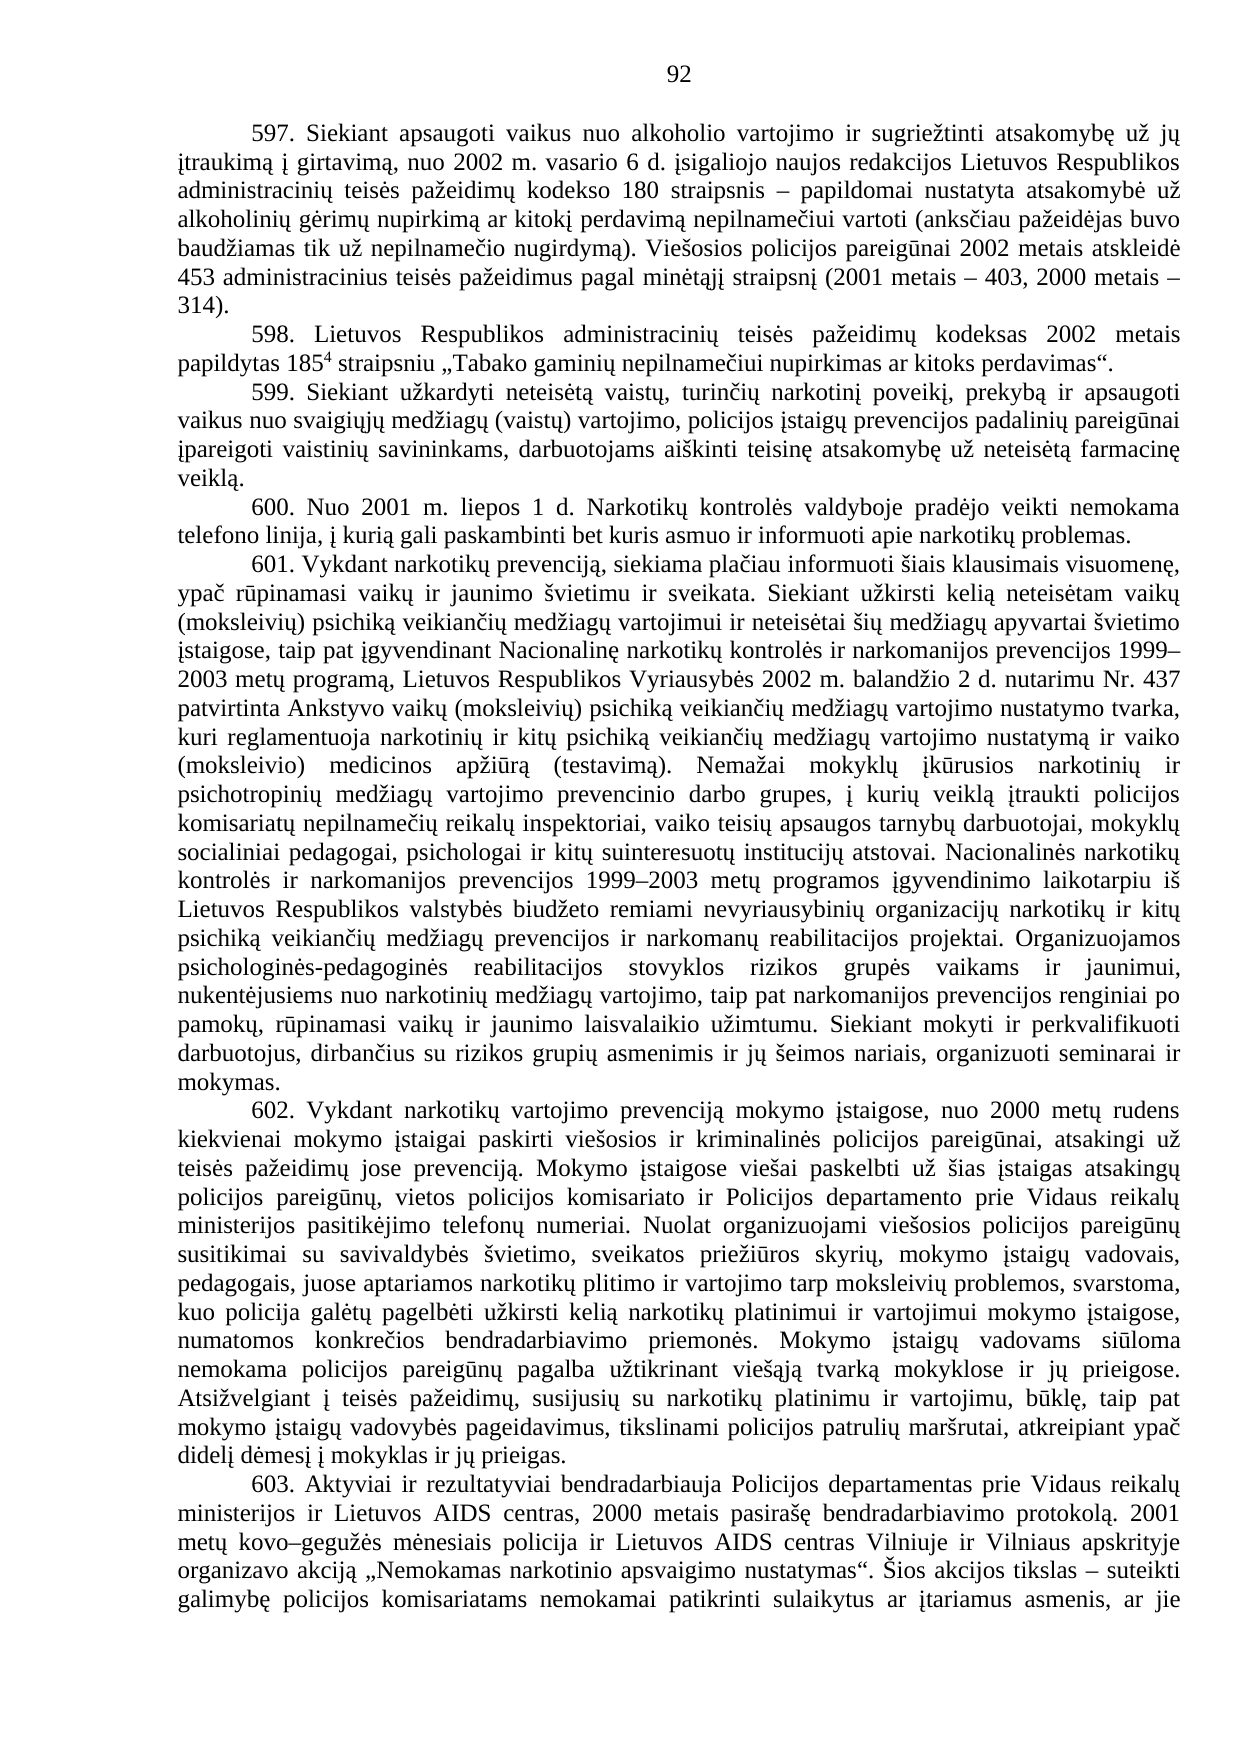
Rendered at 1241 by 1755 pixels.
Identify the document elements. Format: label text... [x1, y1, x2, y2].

text 597. Siekiant apsaugoti vaikus nuo alkoholio vartojimo ir sugriežtinti atsakomybę už jų įtraukimą į girtavimą, nuo 2002 m. vasario 6 d. įsigaliojo naujos redakcijos Lietuvos Respublikos administracinių teisės pažeidimų kodekso 180 straipsnis – papildomai nustatyta atsakomybė už alkoholinių gėrimų nupirkimą ar kitokį perdavimą nepilnamečiui vartoti (anksčiau pažeidėjas buvo baudžiamas tik už nepilnamečio nugirdymą). Viešosios policijos pareigūnai 2002 metais atskleidė 453 administracinius teisės pažeidimus pagal minėtąjį straipsnį (2001 metais – 403, 2000 metais – 314). [177, 118, 1181, 319]
text 603. Aktyviai ir rezultatyviai bendradarbiauja Policijos departamentas prie Vidaus reikalų ministerijos ir Lietuvos AIDS centras, 2000 metais pasirašę bendradarbiavimo protokolą. 2001 metų kovo–gegužės mėnesiais policija ir Lietuvos AIDS centras Vilniuje ir Vilniaus apskrityje organizavo akciją „Nemokamas narkotinio apsvaigimo nustatymas“. Šios akcijos tikslas – suteikti galimybę policijos komisariatams nemokamai patikrinti sulaikytus ar įtariamus asmenis, ar jie [177, 1469, 1181, 1613]
text 598. Lietuvos Respublikos administracinių teisės pažeidimų kodeksas 2002 metais papildytas 1854 straipsniu „Tabako gaminių nepilnamečiui nupirkimas ar kitoks perdavimas“. [177, 319, 1181, 377]
text 599. Siekiant užkardyti neteisėtą vaistų, turinčių narkotinį poveikį, prekybą ir apsaugoti vaikus nuo svaigiųjų medžiagų (vaistų) vartojimo, policijos įstaigų prevencijos padalinių pareigūnai įpareigoti vaistinių savininkams, darbuotojams aiškinti teisinę atsakomybę už neteisėtą farmacinę veiklą. [177, 377, 1181, 492]
text 601. Vykdant narkotikų prevenciją, siekiama plačiau informuoti šiais klausimais visuomenę, ypač rūpinamasi vaikų ir jaunimo švietimu ir sveikata. Siekiant užkirsti kelią neteisėtam vaikų (moksleivių) psichiką veikiančių medžiagų vartojimui ir neteisėtai šių medžiagų apyvartai švietimo įstaigose, taip pat įgyvendinant Nacionalinę narkotikų kontrolės ir narkomanijos prevencijos 1999–2003 metų programą, Lietuvos Respublikos Vyriausybės 2002 m. balandžio 2 d. nutarimu Nr. 437 patvirtinta Ankstyvo vaikų (moksleivių) psichiką veikiančių medžiagų vartojimo nustatymo tvarka, kuri reglamentuoja narkotinių ir kitų psichiką veikiančių medžiagų vartojimo nustatymą ir vaiko (moksleivio) medicinos apžiūrą (testavimą). Nemažai mokyklų įkūrusios narkotinių ir psichotropinių medžiagų vartojimo prevencinio darbo grupes, į kurių veiklą įtraukti policijos komisariatų nepilnamečių reikalų inspektoriai, vaiko teisių apsaugos tarnybų darbuotojai, mokyklų socialiniai pedagogai, psichologai ir kitų suinteresuotų institucijų atstovai. Nacionalinės narkotikų kontrolės ir narkomanijos prevencijos 1999–2003 metų programos įgyvendinimo laikotarpiu iš Lietuvos Respublikos valstybės biudžeto remiami nevyriausybinių organizacijų narkotikų ir kitų psichiką veikiančių medžiagų prevencijos ir narkomanų reabilitacijos projektai. Organizuojamos psichologinės-pedagoginės reabilitacijos stovyklos rizikos grupės vaikams ir jaunimui, nukentėjusiems nuo narkotinių medžiagų vartojimo, taip pat narkomanijos prevencijos renginiai po pamokų, rūpinamasi vaikų ir jaunimo laisvalaikio užimtumu. Siekiant mokyti ir perkvalifikuoti darbuotojus, dirbančius su rizikos grupių asmenimis ir jų šeimos nariais, organizuoti seminarai ir mokymas. [177, 549, 1181, 1096]
text 600. Nuo 2001 m. liepos 1 d. Narkotikų kontrolės valdyboje pradėjo veikti nemokama telefono linija, į kurią gali paskambinti bet kuris asmuo ir informuoti apie narkotikų problemas. [177, 492, 1181, 549]
text 602. Vykdant narkotikų vartojimo prevenciją mokymo įstaigose, nuo 2000 metų rudens kiekvienai mokymo įstaigai paskirti viešosios ir kriminalinės policijos pareigūnai, atsakingi už teisės pažeidimų jose prevenciją. Mokymo įstaigose viešai paskelbti už šias įstaigas atsakingų policijos pareigūnų, vietos policijos komisariato ir Policijos departamento prie Vidaus reikalų ministerijos pasitikėjimo telefonų numeriai. Nuolat organizuojami viešosios policijos pareigūnų susitikimai su savivaldybės švietimo, sveikatos priežiūros skyrių, mokymo įstaigų vadovais, pedagogais, juose aptariamos narkotikų plitimo ir vartojimo tarp moksleivių problemos, svarstoma, kuo policija galėtų pagelbėti užkirsti kelią narkotikų platinimui ir vartojimui mokymo įstaigose, numatomos konkrečios bendradarbiavimo priemonės. Mokymo įstaigų vadovams siūloma nemokama policijos pareigūnų pagalba užtikrinant viešąją tvarką mokyklose ir jų prieigose. Atsižvelgiant į teisės pažeidimų, susijusių su narkotikų platinimu ir vartojimu, būklę, taip pat mokymo įstaigų vadovybės pageidavimus, tikslinami policijos patrulių maršrutai, atkreipiant ypač didelį dėmesį į mokyklas ir jų prieigas. [177, 1096, 1181, 1469]
